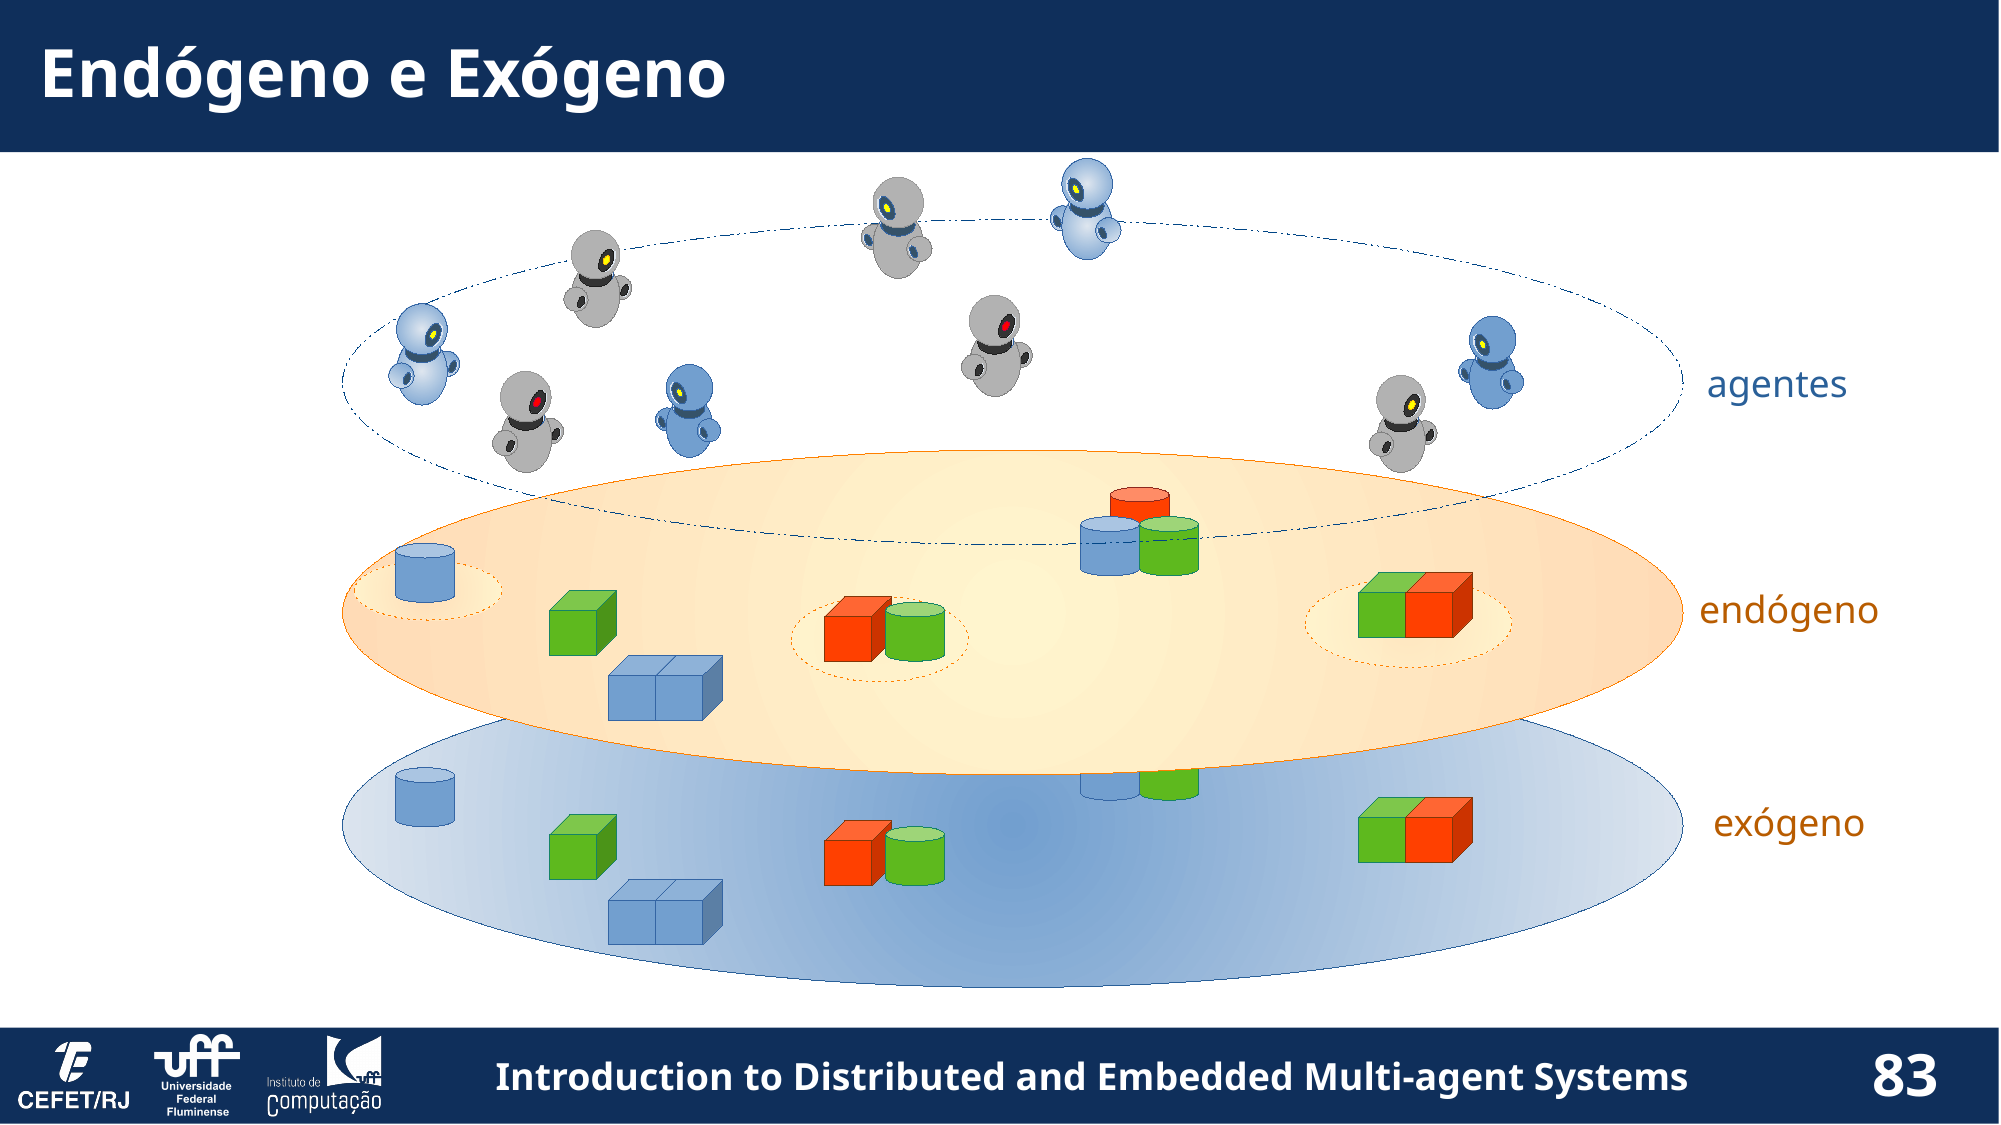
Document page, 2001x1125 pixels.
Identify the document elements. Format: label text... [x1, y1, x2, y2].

picture [265, 1033, 383, 1117]
text_box [961, 295, 1033, 397]
text_box [388, 303, 460, 406]
picture [153, 1033, 241, 1121]
text_box exógeno [1612, 791, 1967, 852]
text_box Endógeno e Exógeno [25, 23, 1999, 119]
text_box [563, 230, 632, 328]
text_box [342, 450, 1675, 988]
text_box endógeno [1612, 578, 1967, 639]
text_box [655, 364, 721, 458]
text_box agentes [1600, 352, 1955, 413]
text_box [1369, 375, 1438, 473]
text_box [1050, 158, 1122, 260]
text_box [1458, 316, 1524, 410]
text_box [492, 371, 564, 473]
text_box [861, 177, 933, 279]
picture [18, 1021, 129, 1125]
